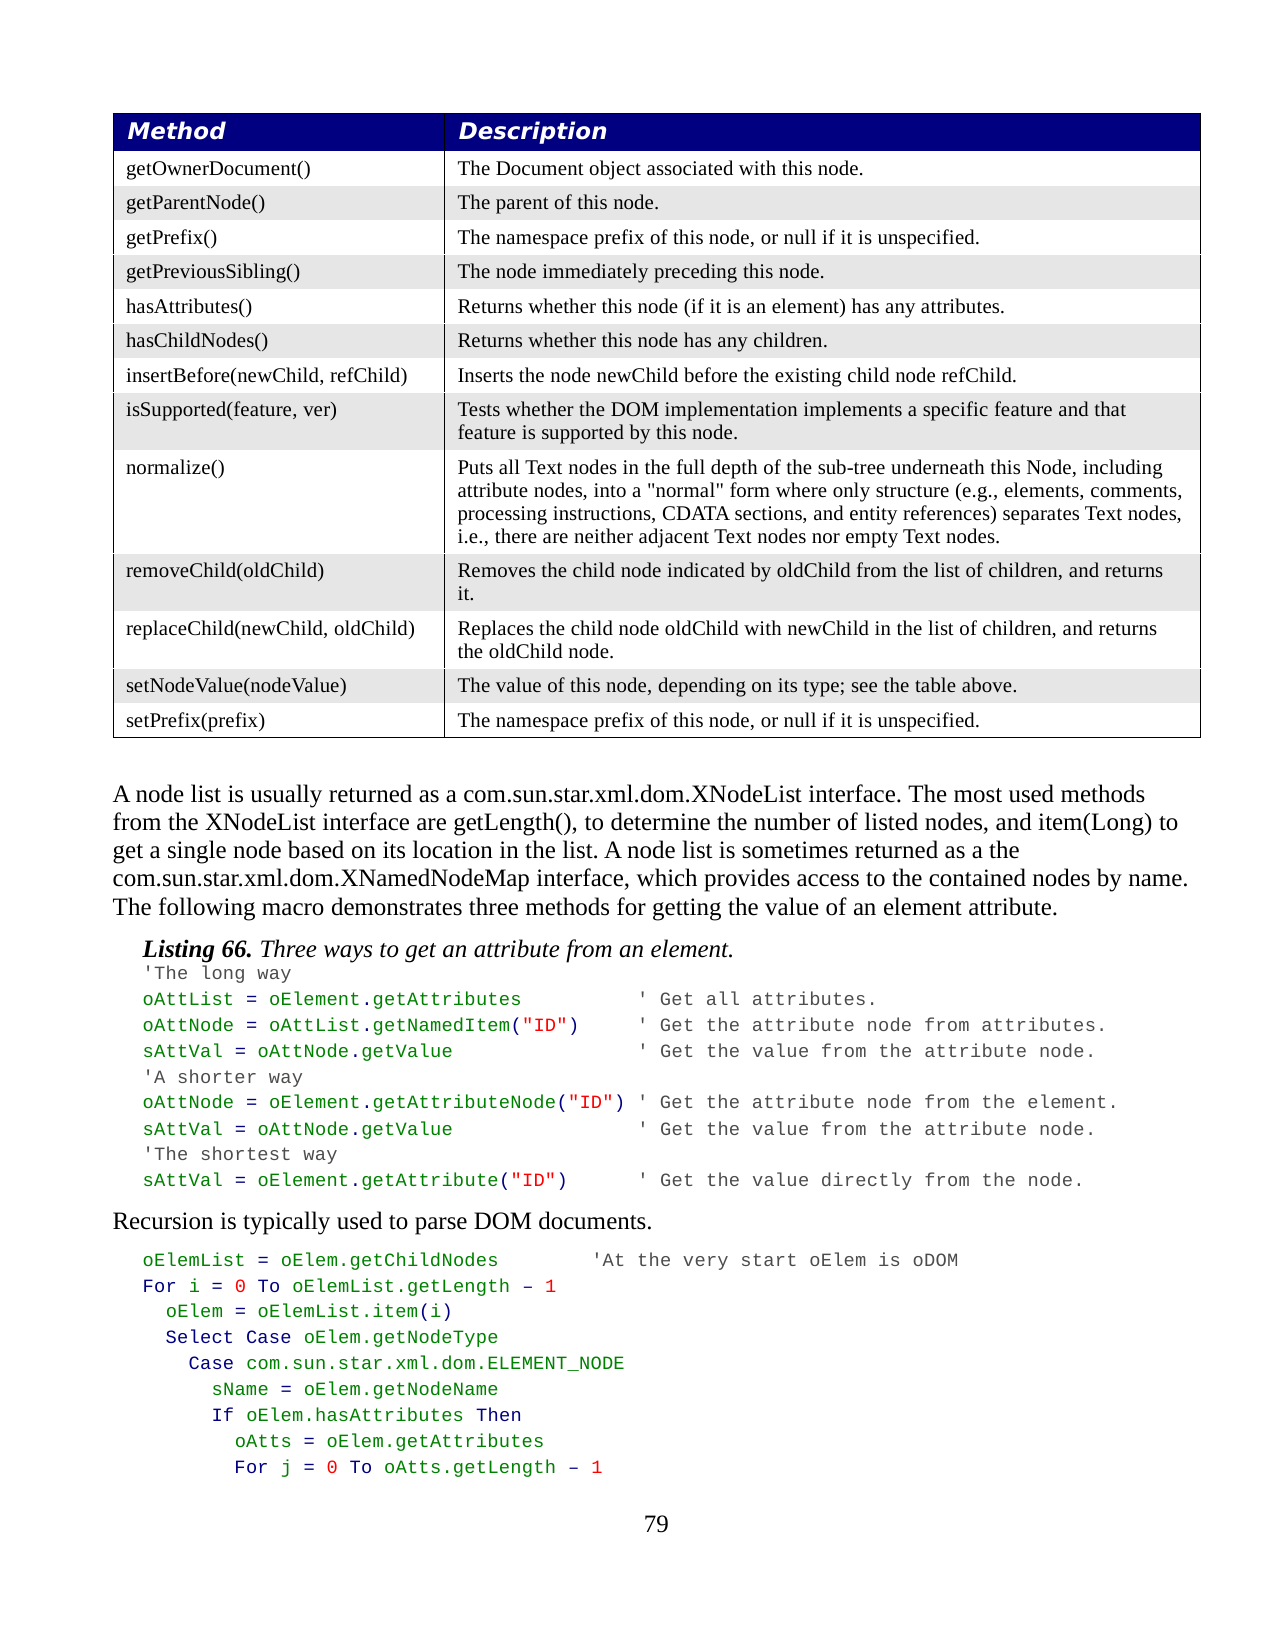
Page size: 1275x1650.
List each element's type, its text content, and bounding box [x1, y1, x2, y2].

table_cell removeChild(oldChild) [114, 554, 444, 611]
table_cell The namespace prefix of this node, or null if it is unspecified. [445, 220, 1200, 254]
text oAttNode = oAttList.getNamedItem("ID") ' Get the attribute node from attributes. [142, 1015, 1200, 1037]
table_cell Puts all Text nodes in the full depth of the sub-tree underneath this Node, including attribute nodes, into a "normal" form where only structure (e.g., elements, comments, processing instructions, CDATA sections, and entity references) separates Text nodes, i.e., there are neither adjacent Text nodes nor empty Text nodes. [445, 450, 1200, 553]
table_cell The parent of this node. [445, 186, 1200, 220]
table_cell normalize() [114, 450, 444, 553]
table_cell Inserts the node newChild before the existing child node refChild. [445, 358, 1200, 392]
text oElemList = oElem.getChildNodes 'At the very start oElem is oDOM [142, 1250, 1200, 1271]
text Case com.sun.star.xml.dom.ELEMENT_NODE [142, 1354, 1200, 1375]
text 'The shortest way [142, 1145, 1200, 1166]
table_cell Returns whether this node has any children. [445, 324, 1200, 358]
list Listing 66. Three ways to get an attribute from an element. [142, 935, 1200, 963]
text Recursion is typically used to parse DOM documents. [112, 1207, 1200, 1235]
text For j = 0 To oAtts.getLength – 1 [142, 1457, 1200, 1479]
text Select Case oElem.getNodeType [142, 1328, 1200, 1349]
table_header Description [445, 114, 1200, 151]
table_cell Replaces the child node oldChild with newChild in the list of children, and returns the oldChild node. [445, 611, 1200, 668]
text A node list is usually returned as a com.sun.star.xml.dom.XNodeList interface. The most used methods from the XNodeList interface are getLength(), to determine the number of listed nodes, and item(Long) to get a single node based on its location in the list. A node list is sometimes returned as a the com.sun.star.xml.dom.XNamedNodeMap interface, which provides access to the contained nodes by name. The following macro demonstrates three methods for getting the value of an element attribute. [112, 780, 1200, 920]
table_cell The Document object associated with this node. [445, 151, 1200, 186]
text 'A shorter way [142, 1067, 1200, 1088]
text oAtts = oElem.getAttributes [142, 1432, 1200, 1453]
text oAttNode = oElement.getAttributeNode("ID") ' Get the attribute node from the element. [142, 1093, 1200, 1114]
text sName = oElem.getNodeName [142, 1380, 1200, 1401]
text oAttList = oElement.getAttributes ' Get all attributes. [142, 989, 1200, 1011]
table_cell hasChildNodes() [114, 324, 444, 358]
text For i = 0 To oElemList.getLength – 1 [142, 1276, 1200, 1297]
table_cell setPrefix(prefix) [114, 703, 444, 737]
text sAttVal = oElement.getAttribute("ID") ' Get the value directly from the node. [142, 1171, 1200, 1192]
text sAttVal = oAttNode.getValue ' Get the value from the attribute node. [142, 1119, 1200, 1140]
table_cell replaceChild(newChild, oldChild) [114, 611, 444, 668]
table_cell getOwnerDocument() [114, 151, 444, 186]
table_cell getPreviousSibling() [114, 255, 444, 289]
table_cell insertBefore(newChild, refChild) [114, 358, 444, 392]
table_cell getParentNode() [114, 186, 444, 220]
table_cell Tests whether the DOM implementation implements a specific feature and that feature is supported by this node. [445, 393, 1200, 450]
table_cell The value of this node, depending on its type; see the table above. [445, 669, 1200, 703]
table_cell setNodeValue(nodeValue) [114, 669, 444, 703]
table_cell The node immediately preceding this node. [445, 255, 1200, 289]
text If oElem.hasAttributes Then [142, 1406, 1200, 1427]
table_header Method [114, 114, 444, 151]
table_cell isSupported(feature, ver) [114, 393, 444, 450]
table_cell hasAttributes() [114, 289, 444, 323]
table_cell Removes the child node indicated by oldChild from the list of children, and returns it. [445, 554, 1200, 611]
table_cell The namespace prefix of this node, or null if it is unspecified. [445, 703, 1200, 737]
text 'The long way [142, 963, 1200, 985]
text oElem = oElemList.item(i) [142, 1302, 1200, 1323]
table_cell Returns whether this node (if it is an element) has any attributes. [445, 289, 1200, 323]
table_cell getPrefix() [114, 220, 444, 254]
text sAttVal = oAttNode.getValue ' Get the value from the attribute node. [142, 1041, 1200, 1062]
